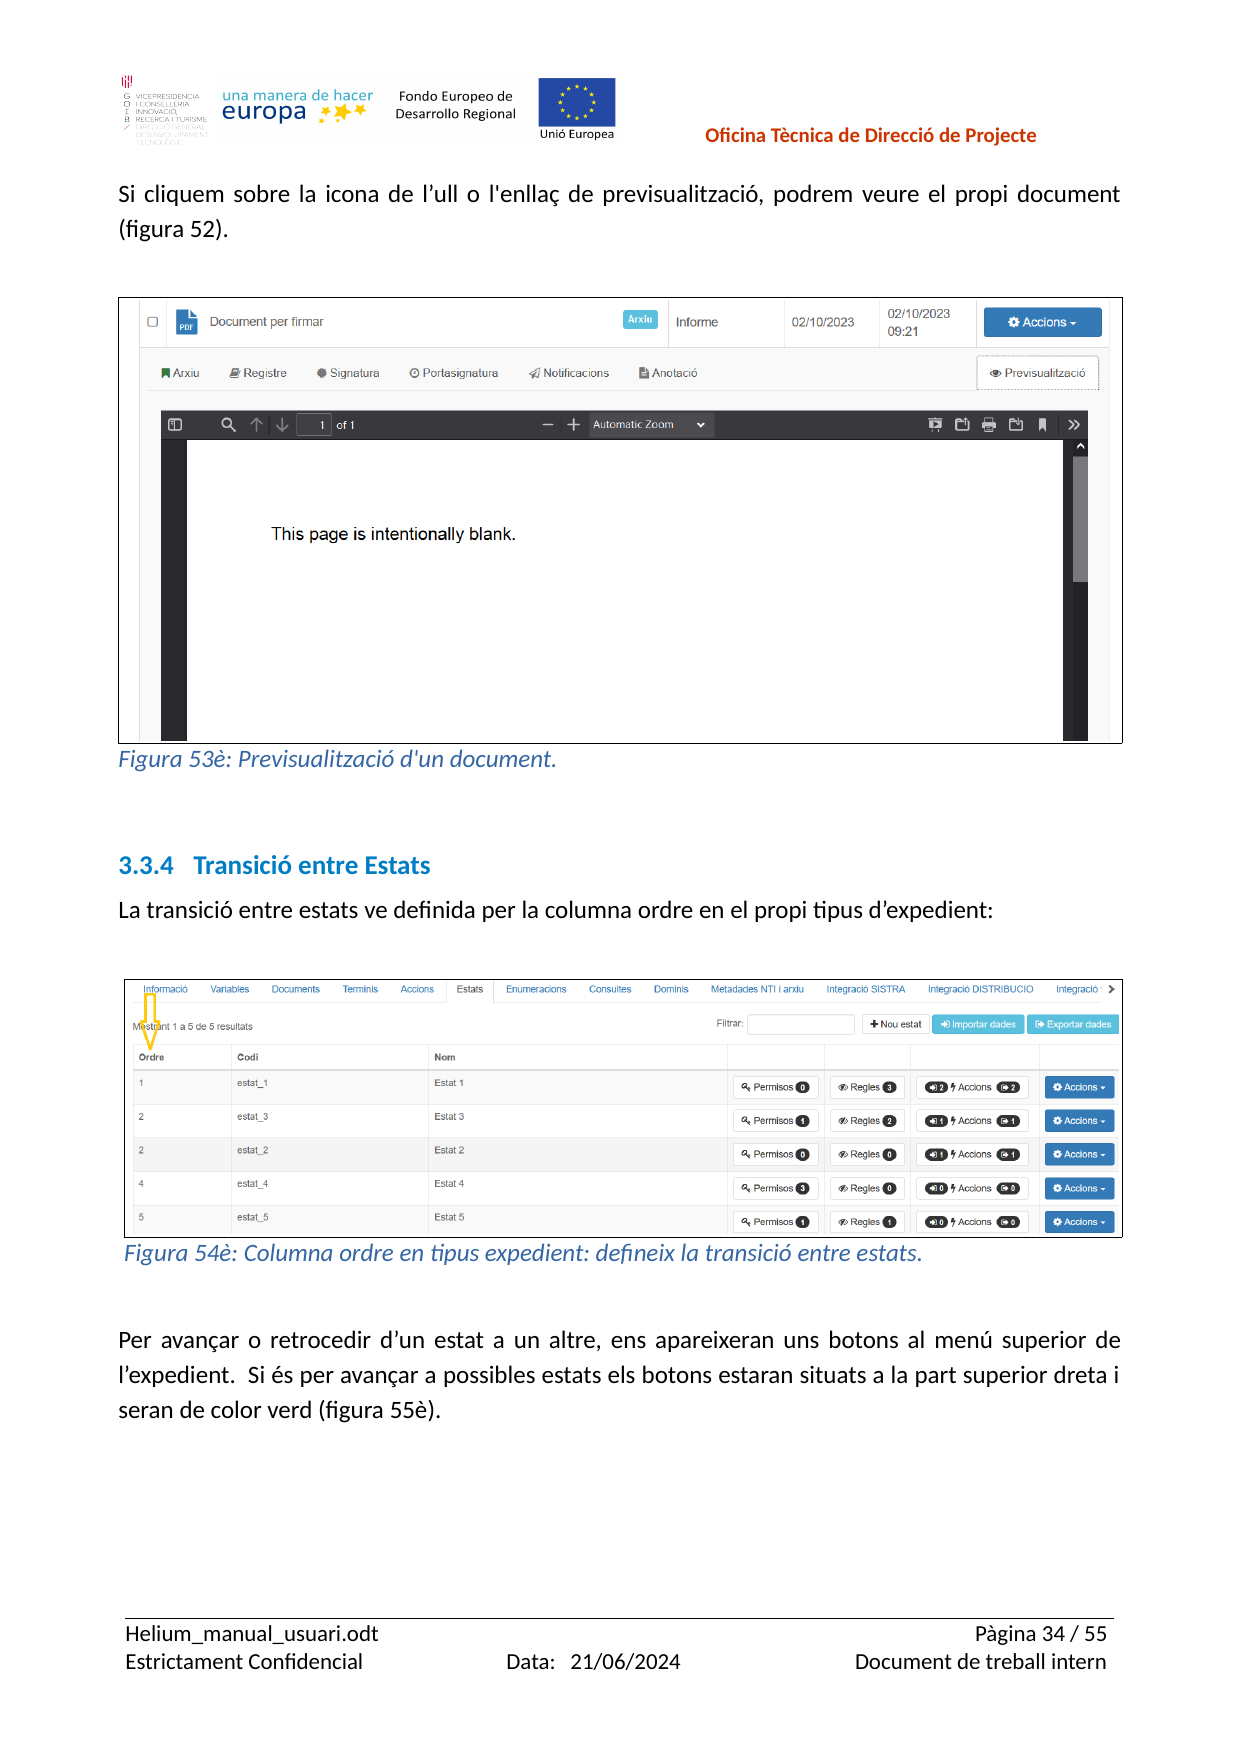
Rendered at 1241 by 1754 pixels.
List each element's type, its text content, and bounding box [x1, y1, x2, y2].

picture [127, 981, 1119, 1234]
picture [121, 300, 1119, 741]
text La transició entre estats ve definida per la columna ordre en el propi tipus d’expedient: [118, 894, 1122, 924]
text Figura 54è: Columna ordre en tipus expedient: defineix la transició entre estats. [124, 1238, 1122, 1268]
text [119, 298, 1122, 743]
text Figura 53è: Previsualització d'un document. [118, 744, 1122, 774]
text Per avançar o retrocedir d’un estat a un altre, ens apareixeran uns botons al menú superior de l’expedient. Si és per avançar a possibles estats els botons estaran situats a la part superior dreta i seran de color verd (figura 55è). [118, 1324, 1122, 1425]
text [125, 980, 1122, 1237]
text Si cliquem sobre la icona de l’ull o l'enllaç de previsualització, podrem veure el propi document (figura 52). [118, 178, 1122, 243]
subtitle Transició entre Estats [118, 848, 1122, 881]
picture [118, 73, 213, 147]
picture [219, 73, 621, 147]
